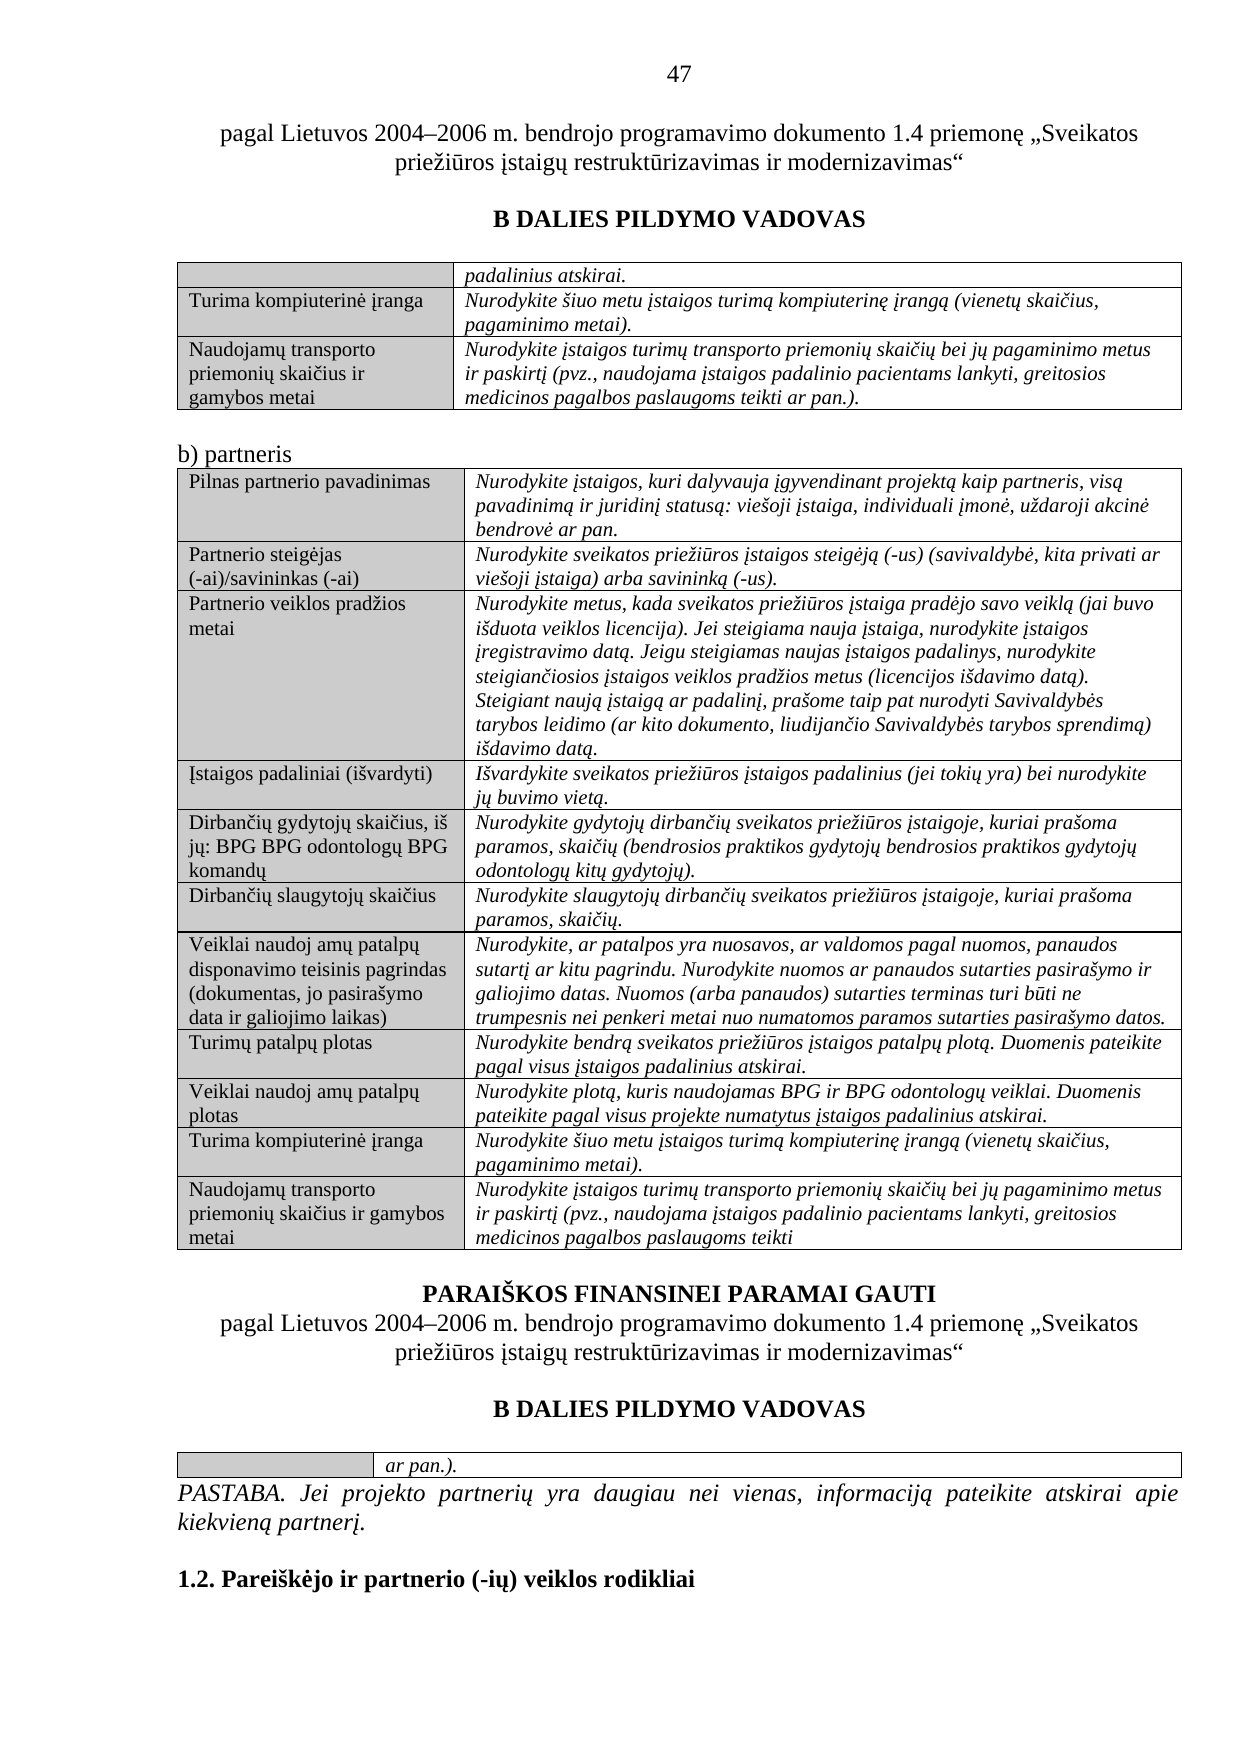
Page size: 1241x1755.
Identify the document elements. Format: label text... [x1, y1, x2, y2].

table_header padalinius atskirai. [454, 263, 1181, 287]
table_cell Turima kompiuterinė įranga [178, 1128, 464, 1176]
text pagal Lietuvos 2004–2006 m. bendrojo programavimo dokumento 1.4 priemonę „Sveikatos priežiūros įstaigų restruktūrizavimas ir modernizavimas“ [177, 118, 1181, 176]
table_header [178, 1453, 373, 1477]
table_header [178, 263, 453, 287]
table_cell Veiklai naudoj amų patalpų disponavimo teisinis pagrindas (dokumentas, jo pasirašymo data ir galiojimo laikas) [178, 933, 464, 1029]
table_cell Turimų patalpų plotas [178, 1030, 464, 1078]
table_cell Partnerio veiklos pradžios metai [178, 591, 464, 760]
table_cell Nurodykite bendrą sveikatos priežiūros įstaigos patalpų plotą. Duomenis pateikite pagal visus įstaigos padalinius atskirai. [465, 1030, 1181, 1078]
table_cell Dirbančių gydytojų skaičius, iš jų: BPG BPG odontologų BPG komandų [178, 810, 464, 882]
table_header Pilnas partnerio pavadinimas [178, 469, 464, 541]
table_cell Nurodykite plotą, kuris naudojamas BPG ir BPG odontologų veiklai. Duomenis pateikite pagal visus projekte numatytus įstaigos padalinius atskirai. [465, 1079, 1181, 1127]
table_cell Nurodykite metus, kada sveikatos priežiūros įstaiga pradėjo savo veiklą (jai buvo išduota veiklos licencija). Jei steigiama nauja įstaiga, nurodykite įstaigos įregistravimo datą. Jeigu steigiamas naujas įstaigos padalinys, nurodykite steigiančiosios įstaigos veiklos pradžios metus (licencijos išdavimo datą). Steigiant naują įstaigą ar padalinį, prašome taip pat nurodyti Savivaldybės tarybos leidimo (ar kito dokumento, liudijančio Savivaldybės tarybos sprendimą) išdavimo datą. [465, 591, 1181, 760]
table_cell Nurodykite, ar patalpos yra nuosavos, ar valdomos pagal nuomos, panaudos sutartį ar kitu pagrindu. Nurodykite nuomos ar panaudos sutarties pasirašymo ir galiojimo datas. Nuomos (arba panaudos) sutarties terminas turi būti ne trumpesnis nei penkeri metai nuo numatomos paramos sutarties pasirašymo datos. [465, 933, 1181, 1029]
table_cell Nurodykite šiuo metu įstaigos turimą kompiuterinę įrangą (vienetų skaičius, pagaminimo metai). [454, 288, 1181, 336]
table_cell Nurodykite sveikatos priežiūros įstaigos steigėją (-us) (savivaldybė, kita privati ar viešoji įstaiga) arba savininką (-us). [465, 542, 1181, 590]
table_header Nurodykite įstaigos, kuri dalyvauja įgyvendinant projektą kaip partneris, visą pavadinimą ir juridinį statusą: viešoji įstaiga, individuali įmonė, uždaroji akcinė bendrovė ar pan. [465, 469, 1181, 541]
table_header ar pan.). [374, 1453, 1181, 1477]
table_cell Įstaigos padaliniai (išvardyti) [178, 761, 464, 809]
text B DALIES PILDYMO VADOVAS [177, 1394, 1181, 1423]
table_cell Veiklai naudoj amų patalpų plotas [178, 1079, 464, 1127]
table_cell Naudojamų transporto priemonių skaičius ir gamybos metai [178, 337, 453, 409]
text PARAIŠKOS FINANSINEI PARAMAI GAUTI [177, 1279, 1181, 1308]
text B DALIES PILDYMO VADOVAS [177, 204, 1181, 233]
table_cell Nurodykite įstaigos turimų transporto priemonių skaičių bei jų pagaminimo metus ir paskirtį (pvz., naudojama įstaigos padalinio pacientams lankyti, greitosios medicinos pagalbos paslaugoms teikti [465, 1177, 1181, 1249]
table_cell Nurodykite šiuo metu įstaigos turimą kompiuterinę įrangą (vienetų skaičius, pagaminimo metai). [465, 1128, 1181, 1176]
table_cell Nurodykite slaugytojų dirbančių sveikatos priežiūros įstaigoje, kuriai prašoma paramos, skaičių. [465, 883, 1181, 931]
text pagal Lietuvos 2004–2006 m. bendrojo programavimo dokumento 1.4 priemonę „Sveikatos priežiūros įstaigų restruktūrizavimas ir modernizavimas“ [177, 1308, 1181, 1365]
text 1.2. Pareiškėjo ir partnerio (-ių) veiklos rodikliai [177, 1564, 1181, 1593]
table_cell Naudojamų transporto priemonių skaičius ir gamybos metai [178, 1177, 464, 1249]
text b) partneris [177, 439, 1181, 468]
table_cell Partnerio steigėjas (-ai)/savininkas (-ai) [178, 542, 464, 590]
table_cell Dirbančių slaugytojų skaičius [178, 883, 464, 931]
text PASTABA. Jei projekto partnerių yra daugiau nei vienas, informaciją pateikite atskirai apie kiekvieną partnerį. [177, 1478, 1181, 1535]
table_cell Nurodykite įstaigos turimų transporto priemonių skaičių bei jų pagaminimo metus ir paskirtį (pvz., naudojama įstaigos padalinio pacientams lankyti, greitosios medicinos pagalbos paslaugoms teikti ar pan.). [454, 337, 1181, 409]
table_cell Nurodykite gydytojų dirbančių sveikatos priežiūros įstaigoje, kuriai prašoma paramos, skaičių (bendrosios praktikos gydytojų bendrosios praktikos gydytojų odontologų kitų gydytojų). [465, 810, 1181, 882]
table_cell Turima kompiuterinė įranga [178, 288, 453, 336]
table_cell Išvardykite sveikatos priežiūros įstaigos padalinius (jei tokių yra) bei nurodykite jų buvimo vietą. [465, 761, 1181, 809]
